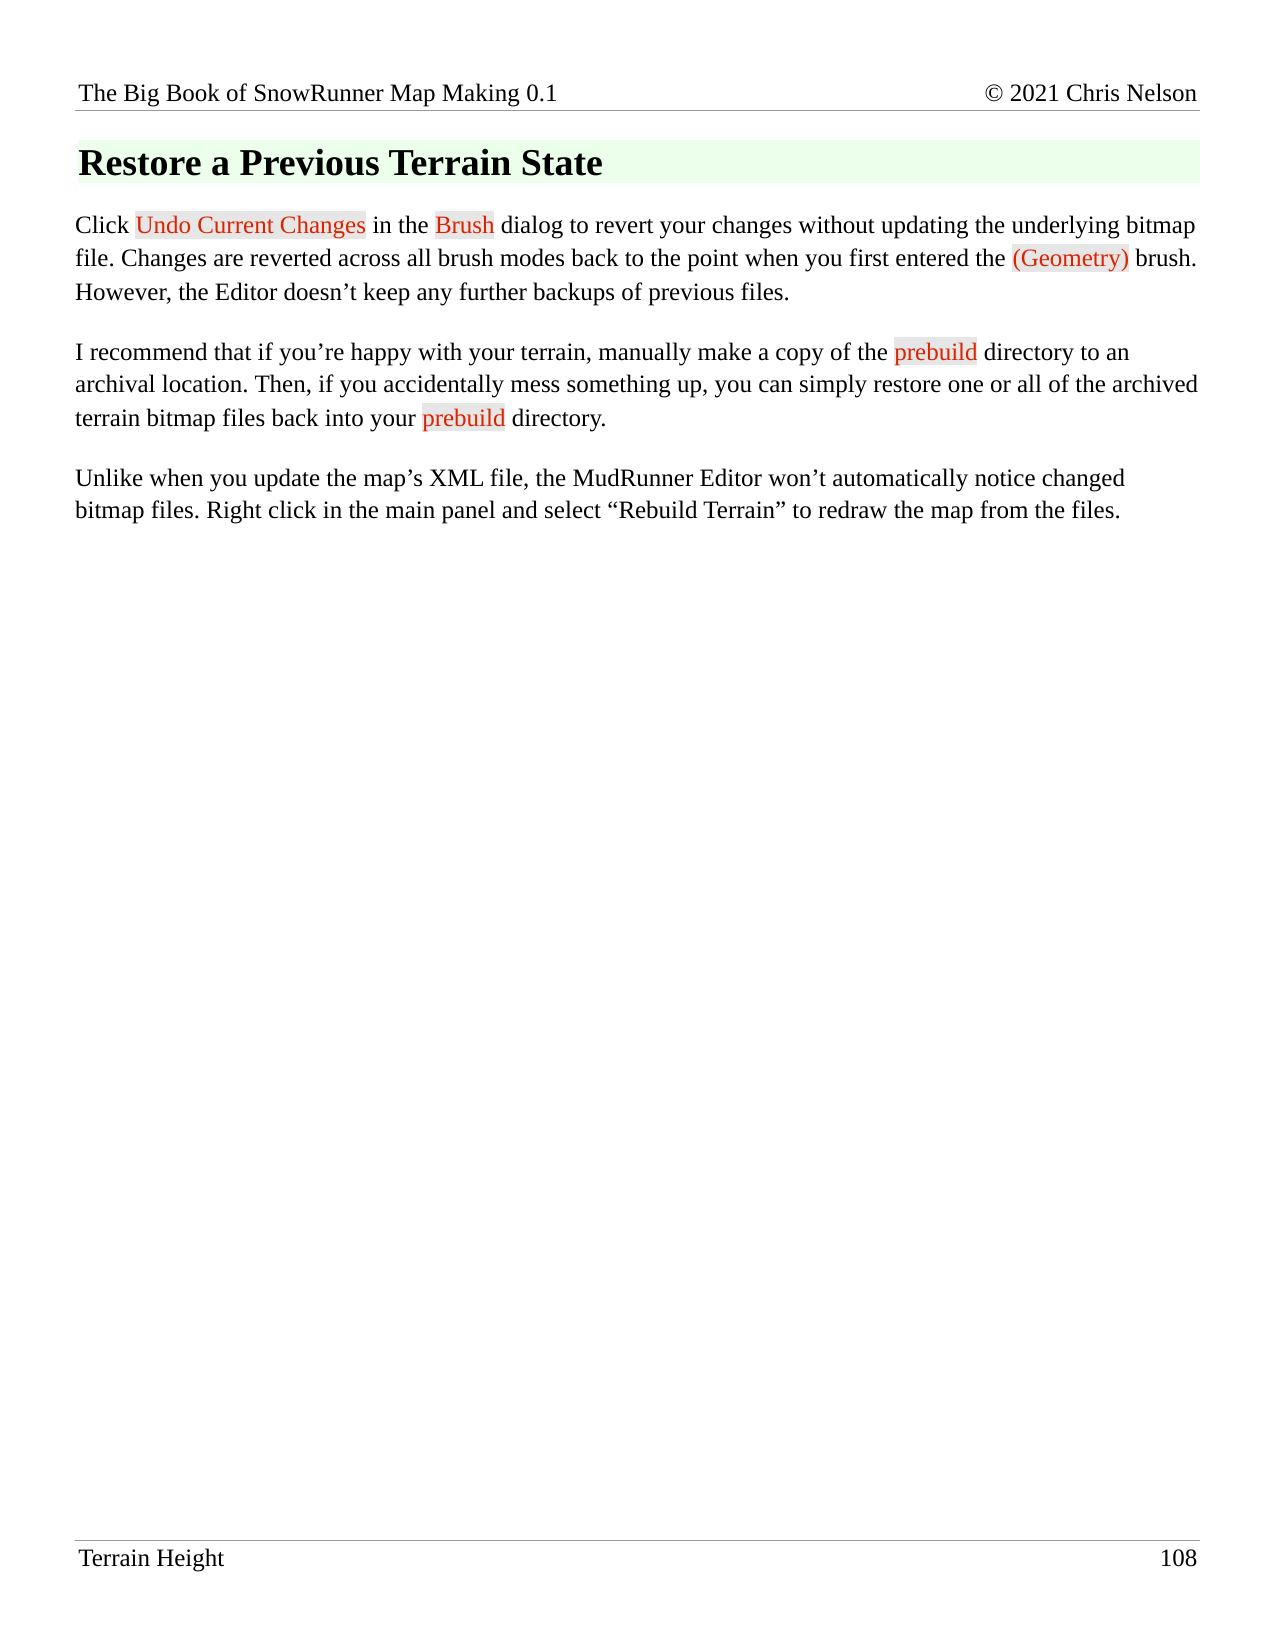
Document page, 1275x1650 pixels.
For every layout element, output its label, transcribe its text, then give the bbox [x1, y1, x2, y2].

text Click Undo Current Changes in the Brush dialog to revert your changes without updating the underlying bitmap file. Changes are reverted across all brush modes back to the point when you first entered the (Geometry) brush. However, the Editor doesn’t keep any further backups of previous files. [75, 211, 1200, 305]
text I recommend that if you’re happy with your terrain, manually make a copy of the prebuild directory to an archival location. Then, if you accidentally mess something up, you can simply restore one or all of the archived terrain bitmap files back into your prebuild directory. [75, 337, 1200, 431]
text Unlike when you update the map’s XML file, the MudRunner Editor won’t automatically notice changed bitmap files. Right click in the main panel and select “Rebuild Terrain” to redraw the map from the files. [75, 463, 1200, 524]
subtitle Restore a Previous Terrain State [78, 140, 1200, 183]
